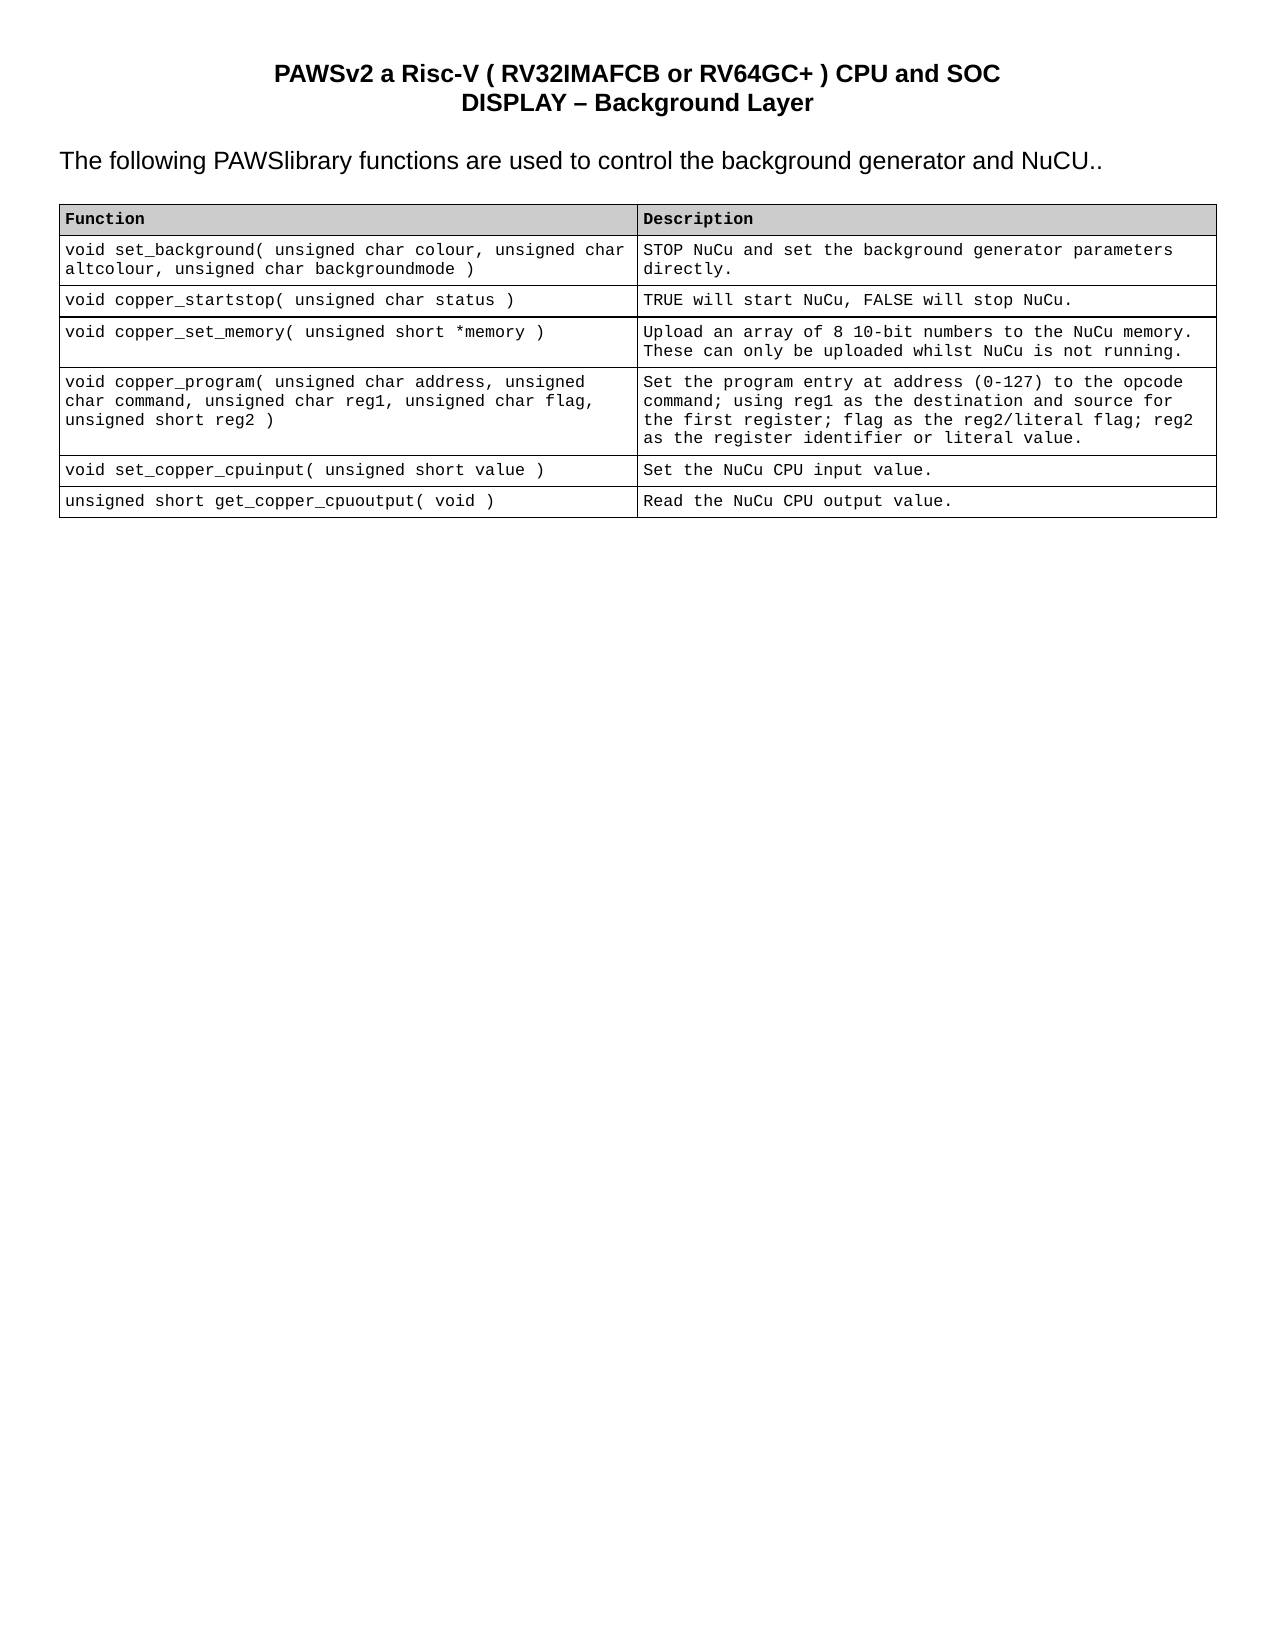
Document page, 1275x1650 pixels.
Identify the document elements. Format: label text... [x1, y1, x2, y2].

table_cell STOP NuCu and set the background generator parameters directly. [638, 236, 1216, 285]
table_cell Read the NuCu CPU output value. [638, 487, 1216, 517]
table_cell void copper_set_memory( unsigned short *memory ) [60, 318, 637, 367]
table_cell unsigned short get_copper_cpuoutput( void ) [60, 487, 637, 517]
table_cell void set_background( unsigned char colour, unsigned char altcolour, unsigned char backgroundmode ) [60, 236, 637, 285]
table_cell void copper_program( unsigned char address, unsigned char command, unsigned char reg1, unsigned char flag, unsigned short reg2 ) [60, 368, 637, 454]
table_header Description [638, 205, 1216, 235]
table_header Function [60, 205, 637, 235]
table_cell void copper_startstop( unsigned char status ) [60, 286, 637, 316]
table_cell Set the program entry at address (0-127) to the opcode command; using reg1 as the destination and source for the first register; flag as the reg2/literal flag; reg2 as the register identifier or literal value. [638, 368, 1216, 454]
table_cell Upload an array of 8 10-bit numbers to the NuCu memory. These can only be uploaded whilst NuCu is not running. [638, 318, 1216, 367]
text The following PAWSlibrary functions are used to control the background generator and NuCU.. [59, 146, 1216, 175]
table_cell Set the NuCu CPU input value. [638, 456, 1216, 486]
table_cell TRUE will start NuCu, FALSE will stop NuCu. [638, 286, 1216, 316]
table_cell void set_copper_cpuinput( unsigned short value ) [60, 456, 637, 486]
